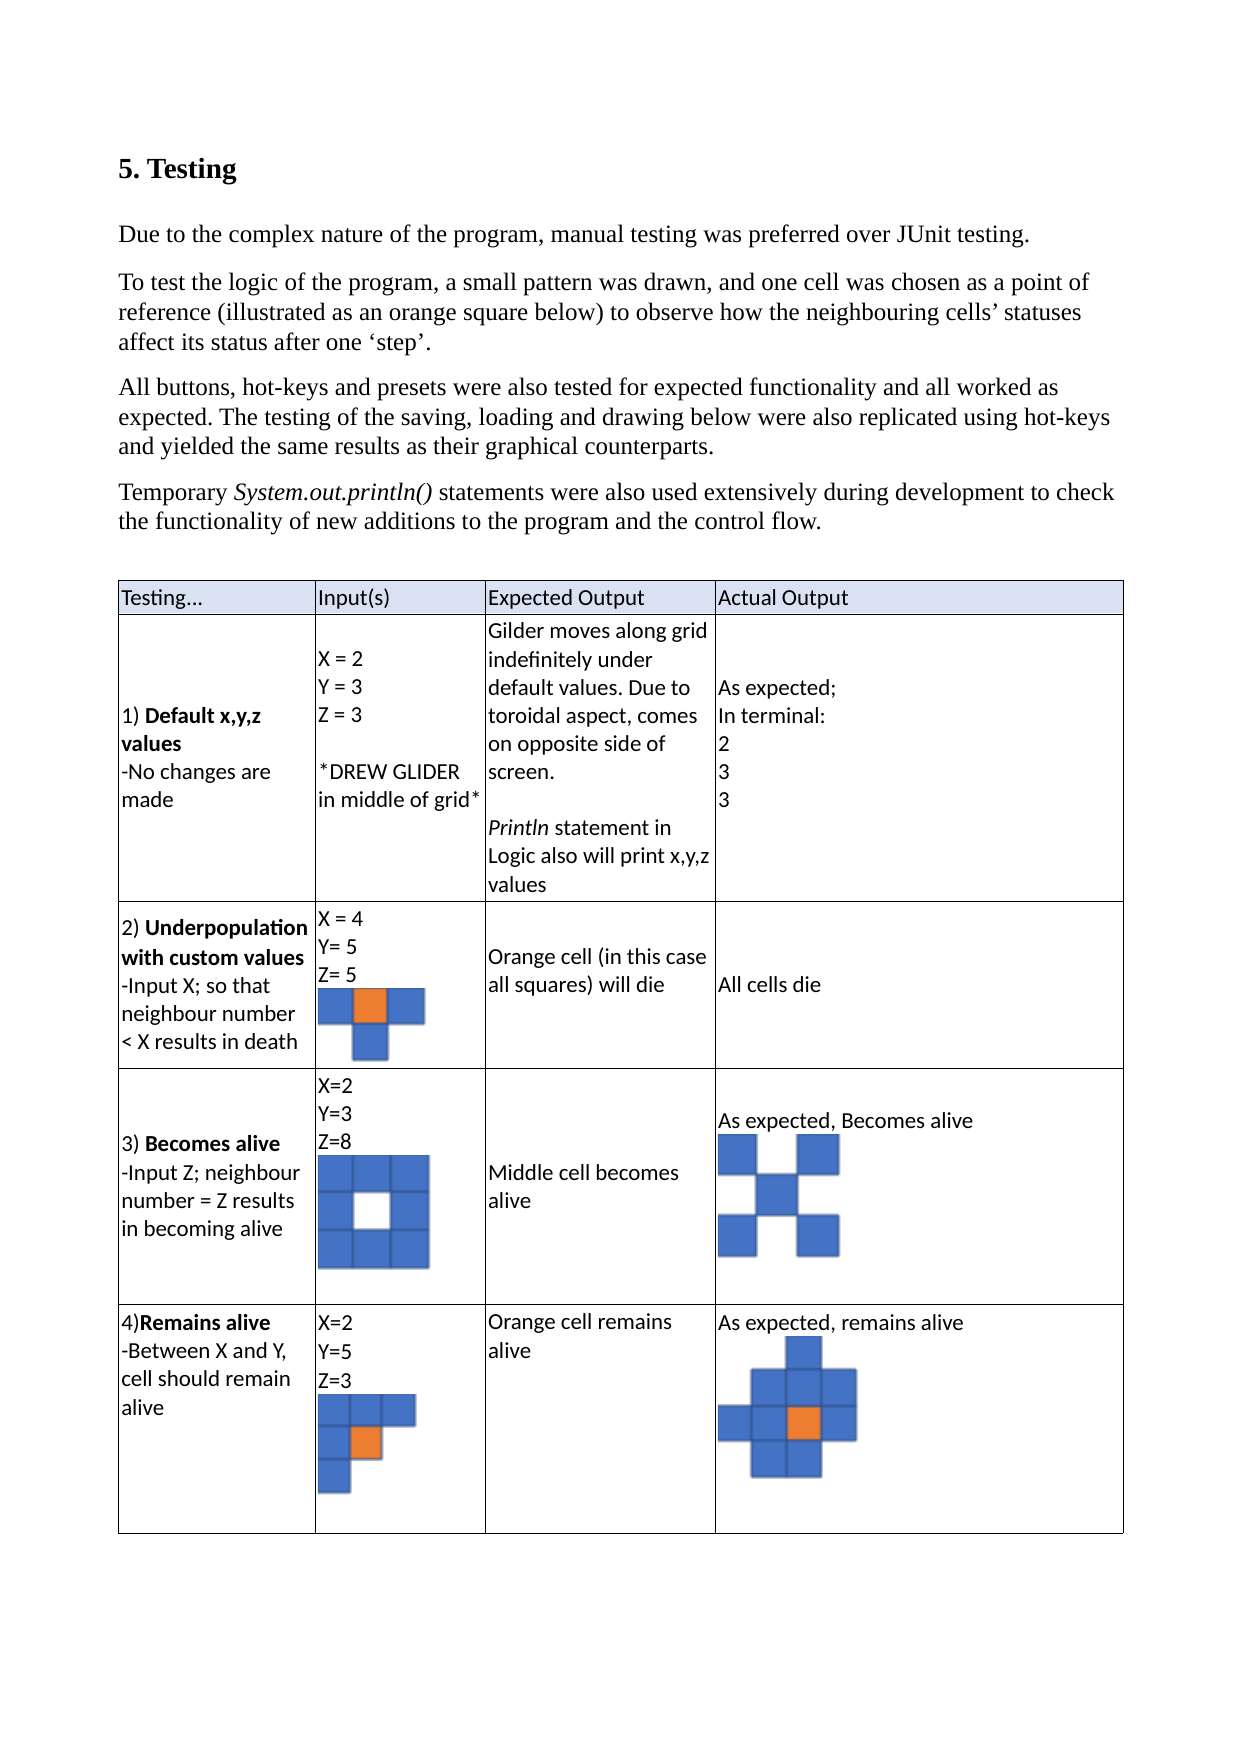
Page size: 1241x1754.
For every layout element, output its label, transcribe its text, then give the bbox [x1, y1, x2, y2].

table_cell 2) Underpopulation with custom values -Input X; so that neighbour number < X results in death [119, 902, 315, 1068]
text 5. Testing [118, 152, 1122, 185]
picture [317, 988, 429, 1065]
table_header Expected Output [486, 581, 715, 613]
picture [717, 1336, 861, 1482]
table_cell Middle cell becomes alive [486, 1069, 715, 1304]
text To test the logic of the program, a small pattern was drawn, and one cell was chosen as a point of reference (illustrated as an orange square below) to observe how the neighbouring cells’ statuses affect its status after one ‘step’. [118, 266, 1122, 355]
picture [317, 1394, 420, 1496]
table_cell X=2 Y=5 Z=3 [316, 1305, 485, 1533]
table_cell X = 2 Y = 3 Z = 3 *DREW GLIDER in middle of grid* [316, 615, 485, 901]
table_cell Orange cell remains alive [486, 1305, 715, 1533]
table_header Actual Output [716, 581, 1123, 613]
table_header Testing... [119, 581, 315, 613]
table_cell As expected, remains alive [716, 1305, 1123, 1533]
table_cell As expected, Becomes alive [716, 1069, 1123, 1304]
table_header Input(s) [316, 581, 485, 613]
picture [317, 1155, 432, 1273]
table_cell As expected; In terminal: 2 3 3 [716, 615, 1123, 901]
table_cell 4)Remains alive -Between X and Y, cell should remain alive [119, 1305, 315, 1533]
table_cell Orange cell (in this case all squares) will die [486, 902, 715, 1068]
table_cell Gilder moves along grid indefinitely under default values. Due to toroidal aspect, comes on opposite side of screen. Println statement in Logic also will print x,y,z values [486, 615, 715, 901]
table_cell All cells die [716, 902, 1123, 1068]
picture [717, 1134, 842, 1261]
table_cell X = 4 Y= 5 Z= 5 [316, 902, 485, 1068]
text All buttons, hot-keys and presets were also tested for expected functionality and all worked as expected. The testing of the saving, loading and drawing below were also replicated using hot-keys and yielded the same results as their graphical counterparts. [118, 371, 1122, 460]
text Due to the complex nature of the program, manual testing was preferred over JUnit testing. [118, 219, 1122, 247]
table_cell X=2 Y=3 Z=8 [316, 1069, 485, 1304]
table_cell 3) Becomes alive -Input Z; neighbour number = Z results in becoming alive [119, 1069, 315, 1304]
text Temporary System.out.println() statements were also used extensively during development to check the functionality of new additions to the program and the control flow. [118, 476, 1122, 535]
table_cell 1) Default x,y,z values -No changes are made [119, 615, 315, 901]
